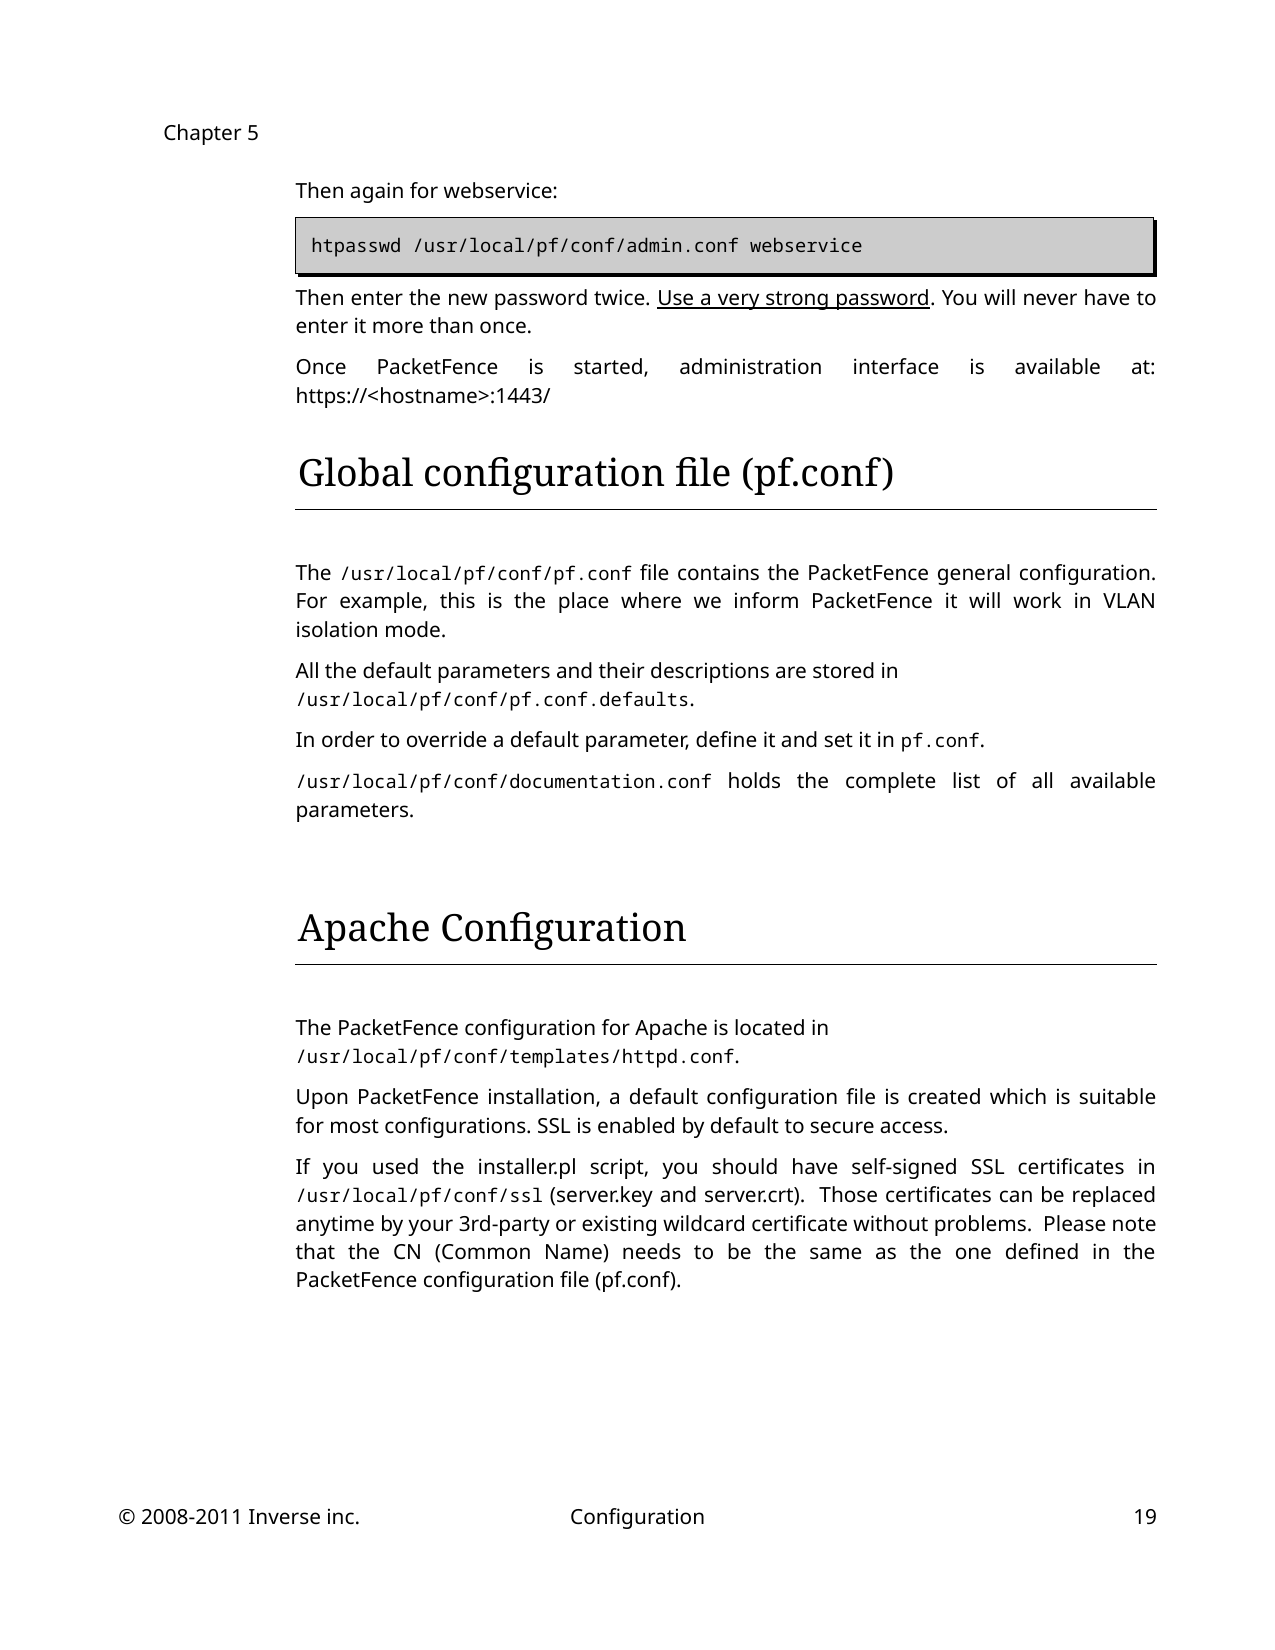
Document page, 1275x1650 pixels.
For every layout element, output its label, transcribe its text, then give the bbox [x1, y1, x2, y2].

text /usr/local/pf/conf/documentation.conf holds the complete list of all available parameters. [295, 766, 1157, 823]
text The /usr/local/pf/conf/pf.conf file contains the PacketFence general configuration. For example, this is the place where we inform PacketFence it will work in VLAN isolation mode. [295, 558, 1157, 643]
text If you used the installer.pl script, you should have self-signed SSL certificates in /usr/local/pf/conf/ssl (server.key and server.crt). Those certificates can be replaced anytime by your 3rd-party or existing wildcard certificate without problems. Please note that the CN (Common Name) needs to be the same as the one defined in the PacketFence configuration file (pf.conf). [295, 1152, 1157, 1294]
subtitle Global configuration file (pf.conf) [295, 447, 1157, 509]
text Once PacketFence is started, administration interface is available at: https://<hostname>:1443/ [295, 352, 1157, 409]
text All the default parameters and their descriptions are stored in /usr/local/pf/conf/pf.conf.defaults. [295, 656, 1157, 713]
text In order to override a default parameter, define it and set it in pf.conf. [295, 725, 1157, 754]
text Then again for webservice: [295, 176, 1157, 204]
text The PacketFence configuration for Apache is located in /usr/local/pf/conf/templates/httpd.conf. [295, 1013, 1157, 1070]
text Upon PacketFence installation, a default configuration file is created which is suitable for most configurations. SSL is enabled by default to secure access. [295, 1082, 1157, 1139]
subtitle Apache Configuration [295, 901, 1157, 964]
text Then enter the new password twice. Use a very strong password. You will never have to enter it more than once. [295, 283, 1157, 340]
text htpasswd /usr/local/pf/conf/admin.conf webservice [296, 218, 1153, 273]
